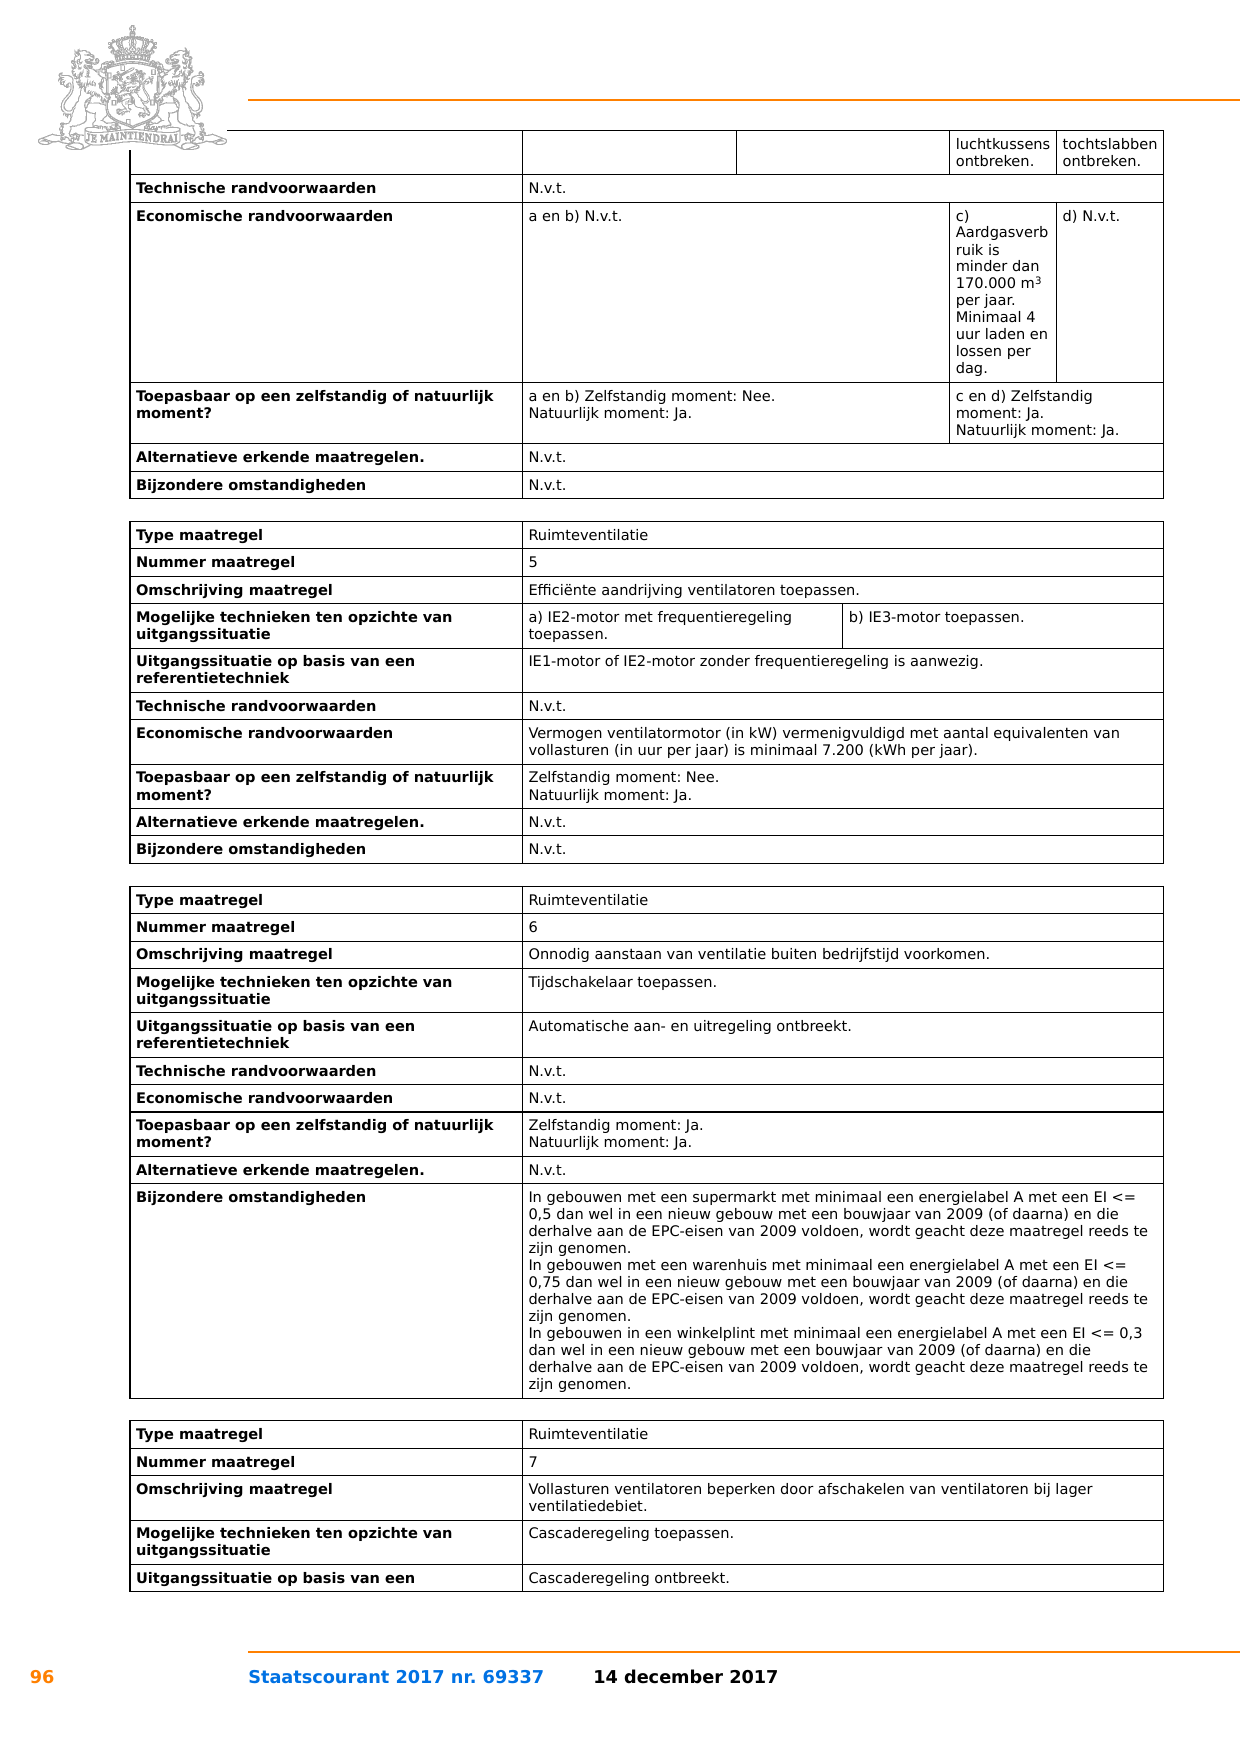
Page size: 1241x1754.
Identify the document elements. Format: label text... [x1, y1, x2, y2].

table_cell Vermogen ventilatormotor (in kW) vermenigvuldigd met aantal equivalenten van vollasturen (in uur per jaar) is minimaal 7.200 (kWh per jaar). [523, 720, 1163, 764]
table_cell Omschrijving maatregel [131, 942, 522, 968]
table_cell luchtkussens ontbreken. [950, 131, 1056, 174]
table_cell Bijzondere omstandigheden [131, 836, 522, 863]
table_cell Alternatieve erkende maatregelen. [131, 1157, 522, 1183]
table_cell Economische randvoorwaarden [131, 720, 522, 764]
table_cell Economische randvoorwaarden [131, 1085, 522, 1111]
table_cell tochtslabben ontbreken. [1057, 131, 1163, 174]
table_cell b) IE3-motor toepassen. [843, 604, 1163, 647]
table_cell Nummer maatregel [131, 549, 522, 576]
table_cell N.v.t. [523, 444, 1163, 471]
table_cell Mogelijke technieken ten opzichte van uitgangssituatie [131, 1521, 522, 1564]
table_cell Toepasbaar op een zelfstandig of natuurlijk moment? [131, 1113, 522, 1156]
table_cell Economische randvoorwaarden [131, 203, 522, 382]
table_cell N.v.t. [523, 836, 1163, 863]
table_cell a en b) N.v.t. [523, 203, 949, 382]
table_cell N.v.t. [523, 1157, 1163, 1183]
table_header Ruimteventilatie [523, 522, 1163, 548]
table_cell N.v.t. [523, 472, 1163, 498]
table_header Type maatregel [131, 887, 522, 913]
table_cell 6 [523, 914, 1163, 941]
table_cell d) N.v.t. [1057, 203, 1163, 382]
table_cell Toepasbaar op een zelfstandig of natuurlijk moment? [131, 383, 522, 443]
table_cell IE1-motor of IE2-motor zonder frequentieregeling is aanwezig. [523, 649, 1163, 692]
table_cell Mogelijke technieken ten opzichte van uitgangssituatie [131, 969, 522, 1012]
table_cell Technische randvoorwaarden [131, 175, 522, 202]
table_cell [523, 131, 736, 174]
table_cell Uitgangssituatie op basis van een referentietechniek [131, 649, 522, 692]
table_cell Technische randvoorwaarden [131, 693, 522, 719]
table_cell Bijzondere omstandigheden [131, 1184, 522, 1397]
table_cell N.v.t. [523, 1085, 1163, 1111]
table_cell Uitgangssituatie op basis van een referentietechniek [131, 1013, 522, 1057]
table_cell Cascaderegeling toepassen. [523, 1521, 1163, 1564]
table_cell N.v.t. [523, 809, 1163, 835]
table_cell Zelfstandig moment: Nee. Natuurlijk moment: Ja. [523, 765, 1163, 808]
table_cell Mogelijke technieken ten opzichte van uitgangssituatie [131, 604, 522, 647]
table_cell 5 [523, 549, 1163, 576]
table_cell Nummer maatregel [131, 1449, 522, 1475]
table_cell Onnodig aanstaan van ventilatie buiten bedrijfstijd voorkomen. [523, 942, 1163, 968]
table_cell c) Aardgasverbruik is minder dan 170.000 m3 per jaar. Minimaal 4 uur laden en lossen per dag. [950, 203, 1056, 382]
table_cell Zelfstandig moment: Ja. Natuurlijk moment: Ja. [523, 1113, 1163, 1156]
table_header Ruimteventilatie [523, 887, 1163, 913]
table_cell N.v.t. [523, 1058, 1163, 1084]
table_cell Tijdschakelaar toepassen. [523, 969, 1163, 1012]
table_cell Omschrijving maatregel [131, 1476, 522, 1519]
table_cell [737, 131, 949, 174]
table_cell 7 [523, 1449, 1163, 1475]
table_cell a en b) Zelfstandig moment: Nee. Natuurlijk moment: Ja. [523, 383, 949, 443]
table_header Type maatregel [131, 522, 522, 548]
table_cell Vollasturen ventilatoren beperken door afschakelen van ventilatoren bij lager ventilatiedebiet. [523, 1476, 1163, 1519]
table_header Type maatregel [131, 1421, 522, 1448]
table_cell Omschrijving maatregel [131, 577, 522, 603]
table_cell Alternatieve erkende maatregelen. [131, 809, 522, 835]
table_cell c en d) Zelfstandig moment: Ja. Natuurlijk moment: Ja. [950, 383, 1163, 443]
table_cell Bijzondere omstandigheden [131, 472, 522, 498]
table_cell N.v.t. [523, 693, 1163, 719]
table_cell Cascaderegeling ontbreekt. [523, 1565, 1163, 1591]
table_cell Technische randvoorwaarden [131, 1058, 522, 1084]
table_header Ruimteventilatie [523, 1421, 1163, 1448]
table_cell Nummer maatregel [131, 914, 522, 941]
picture [38, 25, 227, 150]
table_cell [131, 131, 522, 174]
table_cell Alternatieve erkende maatregelen. [131, 444, 522, 471]
table_cell Automatische aan- en uitregeling ontbreekt. [523, 1013, 1163, 1057]
table_cell Uitgangssituatie op basis van een [131, 1565, 522, 1591]
table_cell Efficiënte aandrijving ventilatoren toepassen. [523, 577, 1163, 603]
table_cell N.v.t. [523, 175, 1163, 202]
table_cell In gebouwen met een supermarkt met minimaal een energielabel A met een EI <= 0,5 dan wel in een nieuw gebouw met een bouwjaar van 2009 (of daarna) en die derhalve aan de EPC-eisen van 2009 voldoen, wordt geacht deze maatregel reeds te zijn genomen. In gebouwen met een warenhuis met minimaal een energielabel A met een EI <= 0,75 dan wel in een nieuw gebouw met een bouwjaar van 2009 (of daarna) en die derhalve aan de EPC-eisen van 2009 voldoen, wordt geacht deze maatregel reeds te zijn genomen. In gebouwen in een winkelplint met minimaal een energielabel A met een EI <= 0,3 dan wel in een nieuw gebouw met een bouwjaar van 2009 (of daarna) en die derhalve aan de EPC-eisen van 2009 voldoen, wordt geacht deze maatregel reeds te zijn genomen. [523, 1184, 1163, 1397]
table_cell a) IE2-motor met frequentieregeling toepassen. [523, 604, 842, 647]
table_cell Toepasbaar op een zelfstandig of natuurlijk moment? [131, 765, 522, 808]
